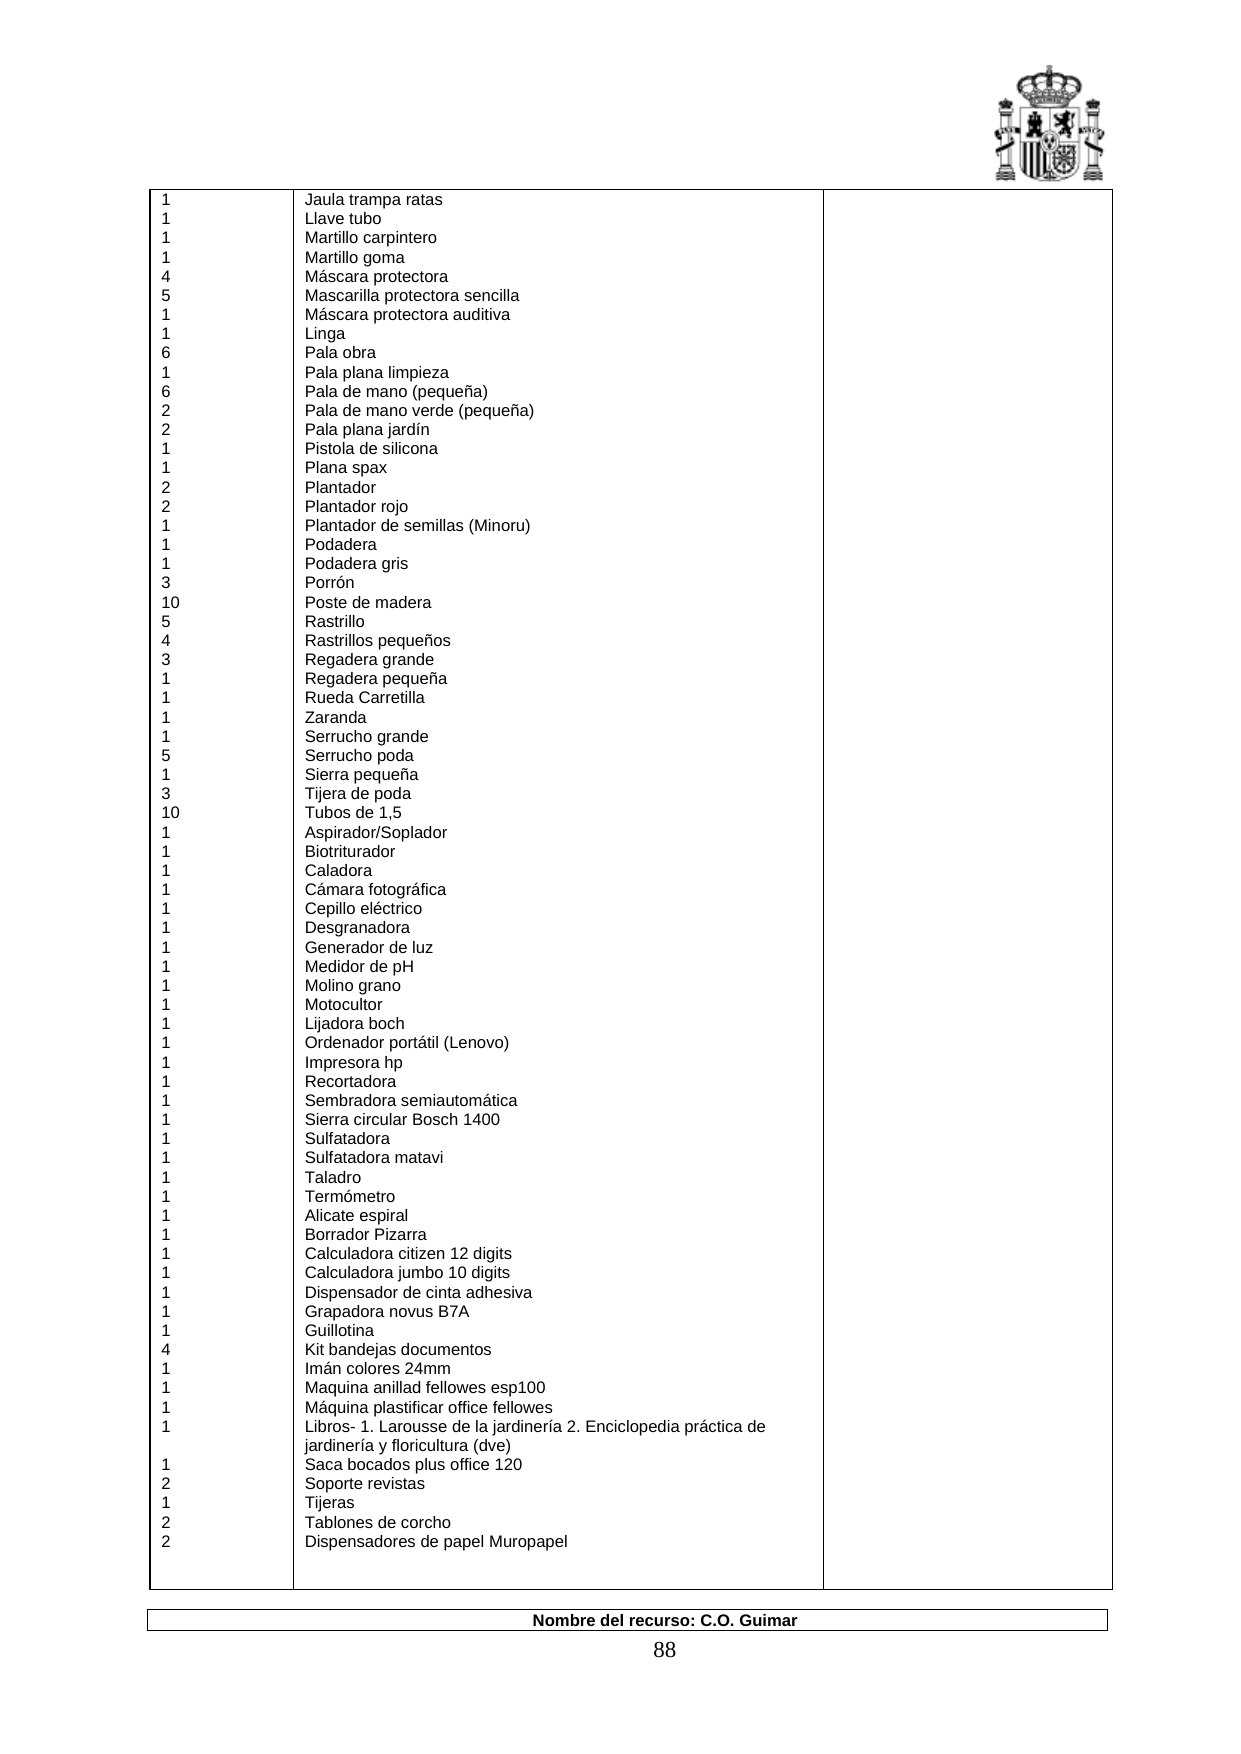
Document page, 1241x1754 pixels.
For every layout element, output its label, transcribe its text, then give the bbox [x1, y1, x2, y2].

table_cell Jaula trampa ratas Llave tubo Martillo carpintero Martillo goma Máscara protectora Mascarilla protectora sencilla Máscara protectora auditiva Linga Pala obra Pala plana limpieza Pala de mano (pequeña) Pala de mano verde (pequeña) Pala plana jardín Pistola de silicona Plana spax Plantador Plantador rojo Plantador de semillas (Minoru) Podadera Podadera gris Porrón Poste de madera Rastrillo Rastrillos pequeños Regadera grande Regadera pequeña Rueda Carretilla Zaranda Serrucho grande Serrucho poda Sierra pequeña Tijera de poda Tubos de 1,5 Aspirador/Soplador Biotriturador Caladora Cámara fotográfica Cepillo eléctrico Desgranadora Generador de luz Medidor de pH Molino grano Motocultor Lijadora boch Ordenador portátil (Lenovo) Impresora hp Recortadora Sembradora semiautomática Sierra circular Bosch 1400 Sulfatadora Sulfatadora matavi Taladro Termómetro Alicate espiral Borrador Pizarra Calculadora citizen 12 digits Calculadora jumbo 10 digits Dispensador de cinta adhesiva Grapadora novus B7A Guillotina Kit bandejas documentos Imán colores 24mm Maquina anillad fellowes esp100 Máquina plastificar office fellowes Libros- 1. Larousse de la jardinería 2. Enciclopedia práctica de jardinería y floricultura (dve) Saca bocados plus office 120 Soporte revistas Tijeras Tablones de corcho Dispensadores de papel Muropapel [294, 190, 823, 1589]
table_cell [824, 190, 1112, 1589]
table_header Nombre del recurso: C.O. Guimar [148, 1610, 1107, 1629]
table_cell 1 1 1 1 4 5 1 1 6 1 6 2 2 1 1 2 2 1 1 1 3 10 5 4 3 1 1 1 1 5 1 3 10 1 1 1 1 1 1 1 1 1 1 1 1 1 1 1 1 1 1 1 1 1 1 1 1 1 1 1 4 1 1 1 1 1 2 1 2 2 [151, 190, 293, 1589]
